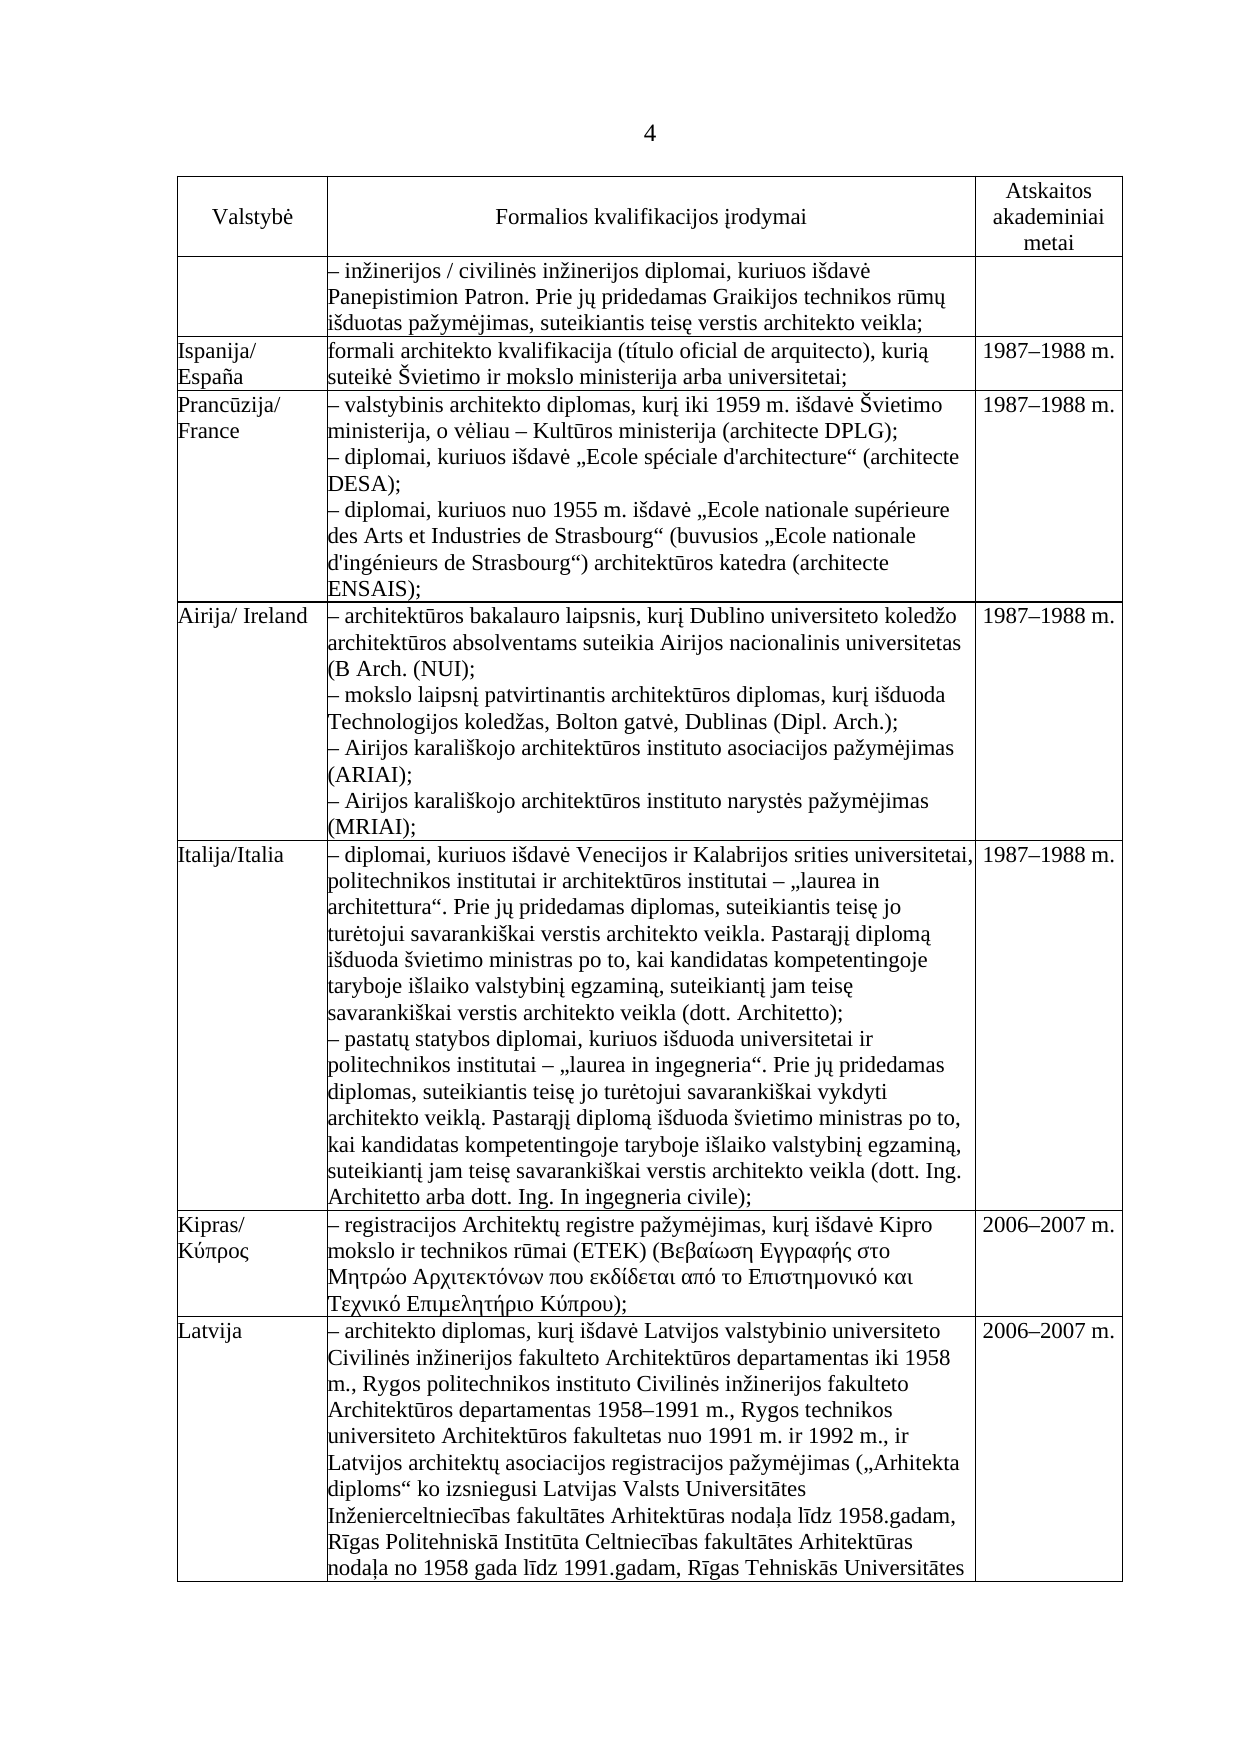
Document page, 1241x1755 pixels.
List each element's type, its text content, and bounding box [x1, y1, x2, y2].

table_cell – architekto diplomas, kurį išdavė Latvijos valstybinio universiteto Civilinės inžinerijos fakulteto Architektūros departamentas iki 1958 m., Rygos politechnikos instituto Civilinės inžinerijos fakulteto Architektūros departamentas 1958–1991 m., Rygos technikos universiteto Architektūros fakultetas nuo 1991 m. ir 1992 m., ir Latvijos architektų asociacijos registracijos pažymėjimas („Arhitekta diploms“ ko izsniegusi Latvijas Valsts Universitātes Inženierceltniecības fakultātes Arhitektūras nodaļa līdz 1958.gadam, Rīgas Politehniskā Institūta Celtniecības fakultātes Arhitektūras nodaļa no 1958 gada līdz 1991.gadam, Rīgas Tehniskās Universitātes [328, 1317, 975, 1581]
table_cell 1987–1988 m. [976, 841, 1122, 1210]
table_cell [178, 257, 327, 336]
table_cell – diplomai, kuriuos išdavė Venecijos ir Kalabrijos srities universitetai, politechnikos institutai ir architektūros institutai – „laurea in architettura“. Prie jų pridedamas diplomas, suteikiantis teisę jo turėtojui savarankiškai verstis architekto veikla. Pastarąjį diplomą išduoda švietimo ministras po to, kai kandidatas kompetentingoje taryboje išlaiko valstybinį egzaminą, suteikiantį jam teisę savarankiškai verstis architekto veikla (dott. Architetto); – pastatų statybos diplomai, kuriuos išduoda universitetai ir politechnikos institutai – „laurea in ingegneria“. Prie jų pridedamas diplomas, suteikiantis teisę jo turėtojui savarankiškai vykdyti architekto veiklą. Pastarąjį diplomą išduoda švietimo ministras po to, kai kandidatas kompetentingoje taryboje išlaiko valstybinį egzaminą, suteikiantį jam teisę savarankiškai verstis architekto veikla (dott. Ing. Architetto arba dott. Ing. In ingegneria civile); [328, 841, 975, 1210]
table_cell 1987–1988 m. [976, 337, 1122, 389]
table_cell Airija/ Ireland [178, 603, 327, 840]
table_cell 2006–2007 m. [976, 1211, 1122, 1316]
table_cell Italija/Italia [178, 841, 327, 1210]
table_header Atskaitos akademiniai metai [976, 177, 1122, 256]
table_cell Prancūzija/ France [178, 391, 327, 601]
table_cell [976, 257, 1122, 336]
table_cell – registracijos Architektų registre pažymėjimas, kurį išdavė Kipro mokslo ir technikos rūmai (ETEK) (Βεβαίωση Εγγραφής στο Μητρώο Αρχιτεκτόνων που εκδίδεται από το Επιστηµονικό και Τεχνικό Επιµελητήριο Κύπρου); [328, 1211, 975, 1316]
table_cell 1987–1988 m. [976, 603, 1122, 840]
table_header Formalios kvalifikacijos įrodymai [328, 177, 975, 256]
table_cell – valstybinis architekto diplomas, kurį iki 1959 m. išdavė Švietimo ministerija, o vėliau – Kultūros ministerija (architecte DPLG); – diplomai, kuriuos išdavė „Ecole spéciale d'architecture“ (architecte DESA); – diplomai, kuriuos nuo 1955 m. išdavė „Ecole nationale supérieure des Arts et Industries de Strasbourg“ (buvusios „Ecole nationale d'ingénieurs de Strasbourg“) architektūros katedra (architecte ENSAIS); [328, 391, 975, 601]
table_cell 1987–1988 m. [976, 391, 1122, 601]
table_cell formali architekto kvalifikacija (título oficial de arquitecto), kurią suteikė Švietimo ir mokslo ministerija arba universitetai; [328, 337, 975, 389]
table_cell Ispanija/ España [178, 337, 327, 389]
table_header Valstybė [178, 177, 327, 256]
table_cell – architektūros bakalauro laipsnis, kurį Dublino universiteto koledžo architektūros absolventams suteikia Airijos nacionalinis universitetas (B Arch. (NUI); – mokslo laipsnį patvirtinantis architektūros diplomas, kurį išduoda Technologijos koledžas, Bolton gatvė, Dublinas (Dipl. Arch.); – Airijos karališkojo architektūros instituto asociacijos pažymėjimas (ARIAI); – Airijos karališkojo architektūros instituto narystės pažymėjimas (MRIAI); [328, 603, 975, 840]
table_cell Kipras/ Κύπρος [178, 1211, 327, 1316]
table_cell 2006–2007 m. [976, 1317, 1122, 1581]
table_cell Latvija [178, 1317, 327, 1581]
table_cell – inžinerijos / civilinės inžinerijos diplomai, kuriuos išdavė Panepistimion Patron. Prie jų pridedamas Graikijos technikos rūmų išduotas pažymėjimas, suteikiantis teisę verstis architekto veikla; [328, 257, 975, 336]
